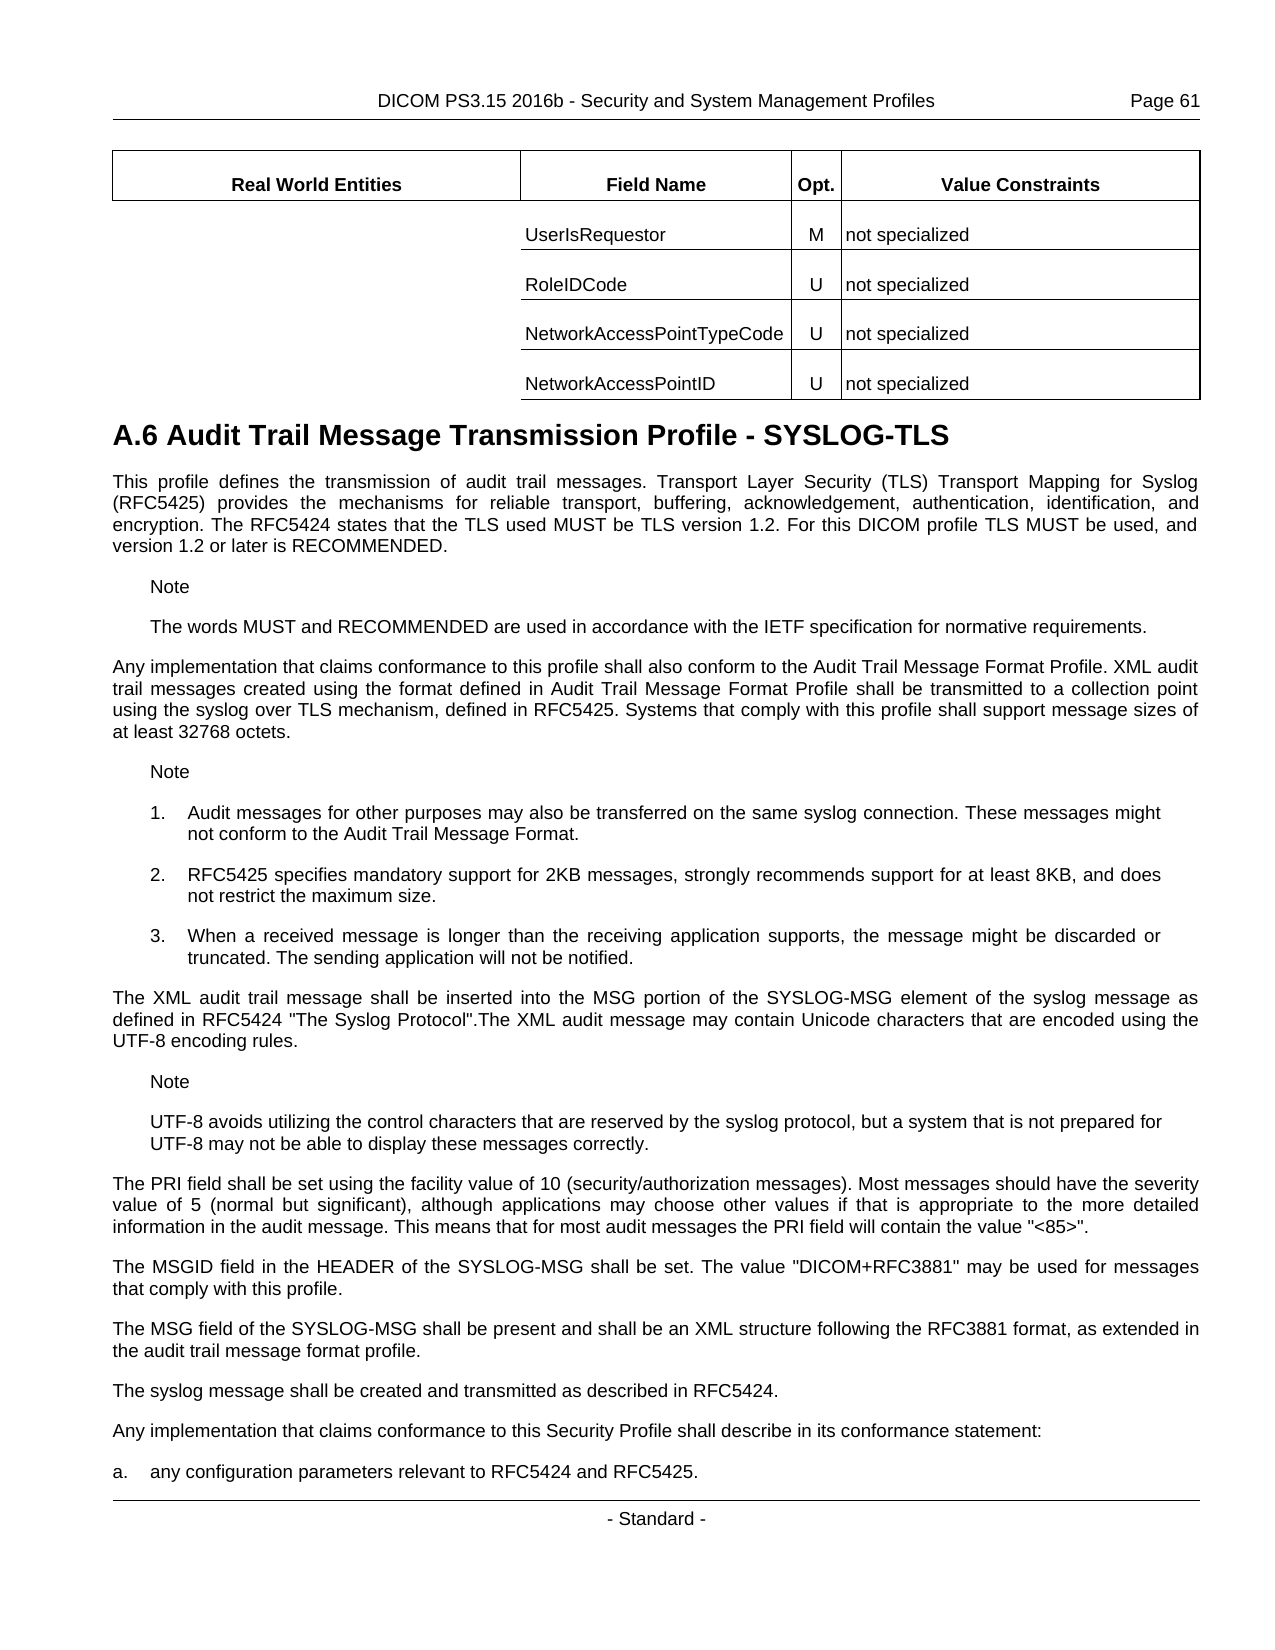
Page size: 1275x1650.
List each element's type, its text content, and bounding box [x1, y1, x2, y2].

text The words MUST and RECOMMENDED are used in accordance with the IETF specification for normative requirements. [150, 616, 1162, 637]
list When a received message is longer than the receiving application supports, the message might be discarded or truncated. The sending application will not be notified. [150, 925, 1162, 968]
text The XML audit trail message shall be inserted into the MSG portion of the SYSLOG-MSG element of the syslog message as defined in RFC5424 "The Syslog Protocol".The XML audit message may contain Unicode characters that are encoded using the UTF-8 encoding rules. [112, 987, 1200, 1052]
table_header Real World Entities [113, 151, 520, 200]
table_cell U [792, 250, 841, 299]
table_cell UserIsRequestor [521, 201, 791, 249]
table_header Opt. [792, 151, 841, 200]
text Any implementation that claims conformance to this profile shall also conform to the Audit Trail Message Format Profile. XML audit trail messages created using the format defined in Audit Trail Message Format Profile shall be transmitted to a collection point using the syslog over TLS mechanism, defined in RFC5425. Systems that comply with this profile shall support message sizes of at least 32768 octets. [112, 656, 1200, 742]
table_header Field Name [521, 151, 791, 200]
table_cell not specialized [842, 350, 1199, 398]
list Audit messages for other purposes may also be transferred on the same syslog connection. These messages might not conform to the Audit Trail Message Format. [150, 801, 1162, 844]
list any configuration parameters relevant to RFC5424 and RFC5425. [112, 1461, 1200, 1482]
table_cell NetworkAccessPointID [521, 350, 791, 398]
table_cell U [792, 300, 841, 349]
text The syslog message shall be created and transmitted as described in RFC5424. [112, 1380, 1200, 1401]
table_cell M [792, 201, 841, 249]
text This profile defines the transmission of audit trail messages. Transport Layer Security (TLS) Transport Mapping for Syslog (RFC5425) provides the mechanisms for reliable transport, buffering, acknowledgement, authentication, identification, and encryption. The RFC5424 states that the TLS used MUST be TLS version 1.2. For this DICOM profile TLS MUST be used, and version 1.2 or later is RECOMMENDED. [112, 471, 1200, 557]
table_header Value Constraints [842, 151, 1199, 200]
text The MSGID field in the HEADER of the SYSLOG-MSG shall be set. The value "DICOM+RFC3881" may be used for messages that comply with this profile. [112, 1256, 1200, 1299]
text The PRI field shall be set using the facility value of 10 (security/authorization messages). Most messages should have the severity value of 5 (normal but significant), although applications may choose other values if that is appropriate to the more detailed information in the audit message. This means that for most audit messages the PRI field will contain the value "<85>". [112, 1173, 1200, 1237]
table_cell U [792, 350, 841, 398]
table_cell not specialized [842, 300, 1199, 349]
text The MSG field of the SYSLOG-MSG shall be present and shall be an XML structure following the RFC3881 format, as extended in the audit trail message format profile. [112, 1318, 1200, 1361]
table_cell RoleIDCode [521, 250, 791, 299]
text A.6 Audit Trail Message Transmission Profile - SYSLOG-TLS [112, 418, 1200, 452]
table_cell not specialized [842, 201, 1199, 249]
list RFC5425 specifies mandatory support for 2KB messages, strongly recommends support for at least 8KB, and does not restrict the maximum size. [150, 863, 1162, 906]
table_cell not specialized [842, 250, 1199, 299]
text Note [150, 576, 1162, 597]
table_cell NetworkAccessPointTypeCode [521, 300, 791, 349]
text Note [150, 761, 1162, 783]
text UTF-8 avoids utilizing the control characters that are reserved by the syslog protocol, but a system that is not prepared for UTF-8 may not be able to display these messages correctly. [150, 1111, 1162, 1154]
text Note [150, 1071, 1162, 1092]
text Any implementation that claims conformance to this Security Profile shall describe in its conformance statement: [112, 1420, 1200, 1442]
